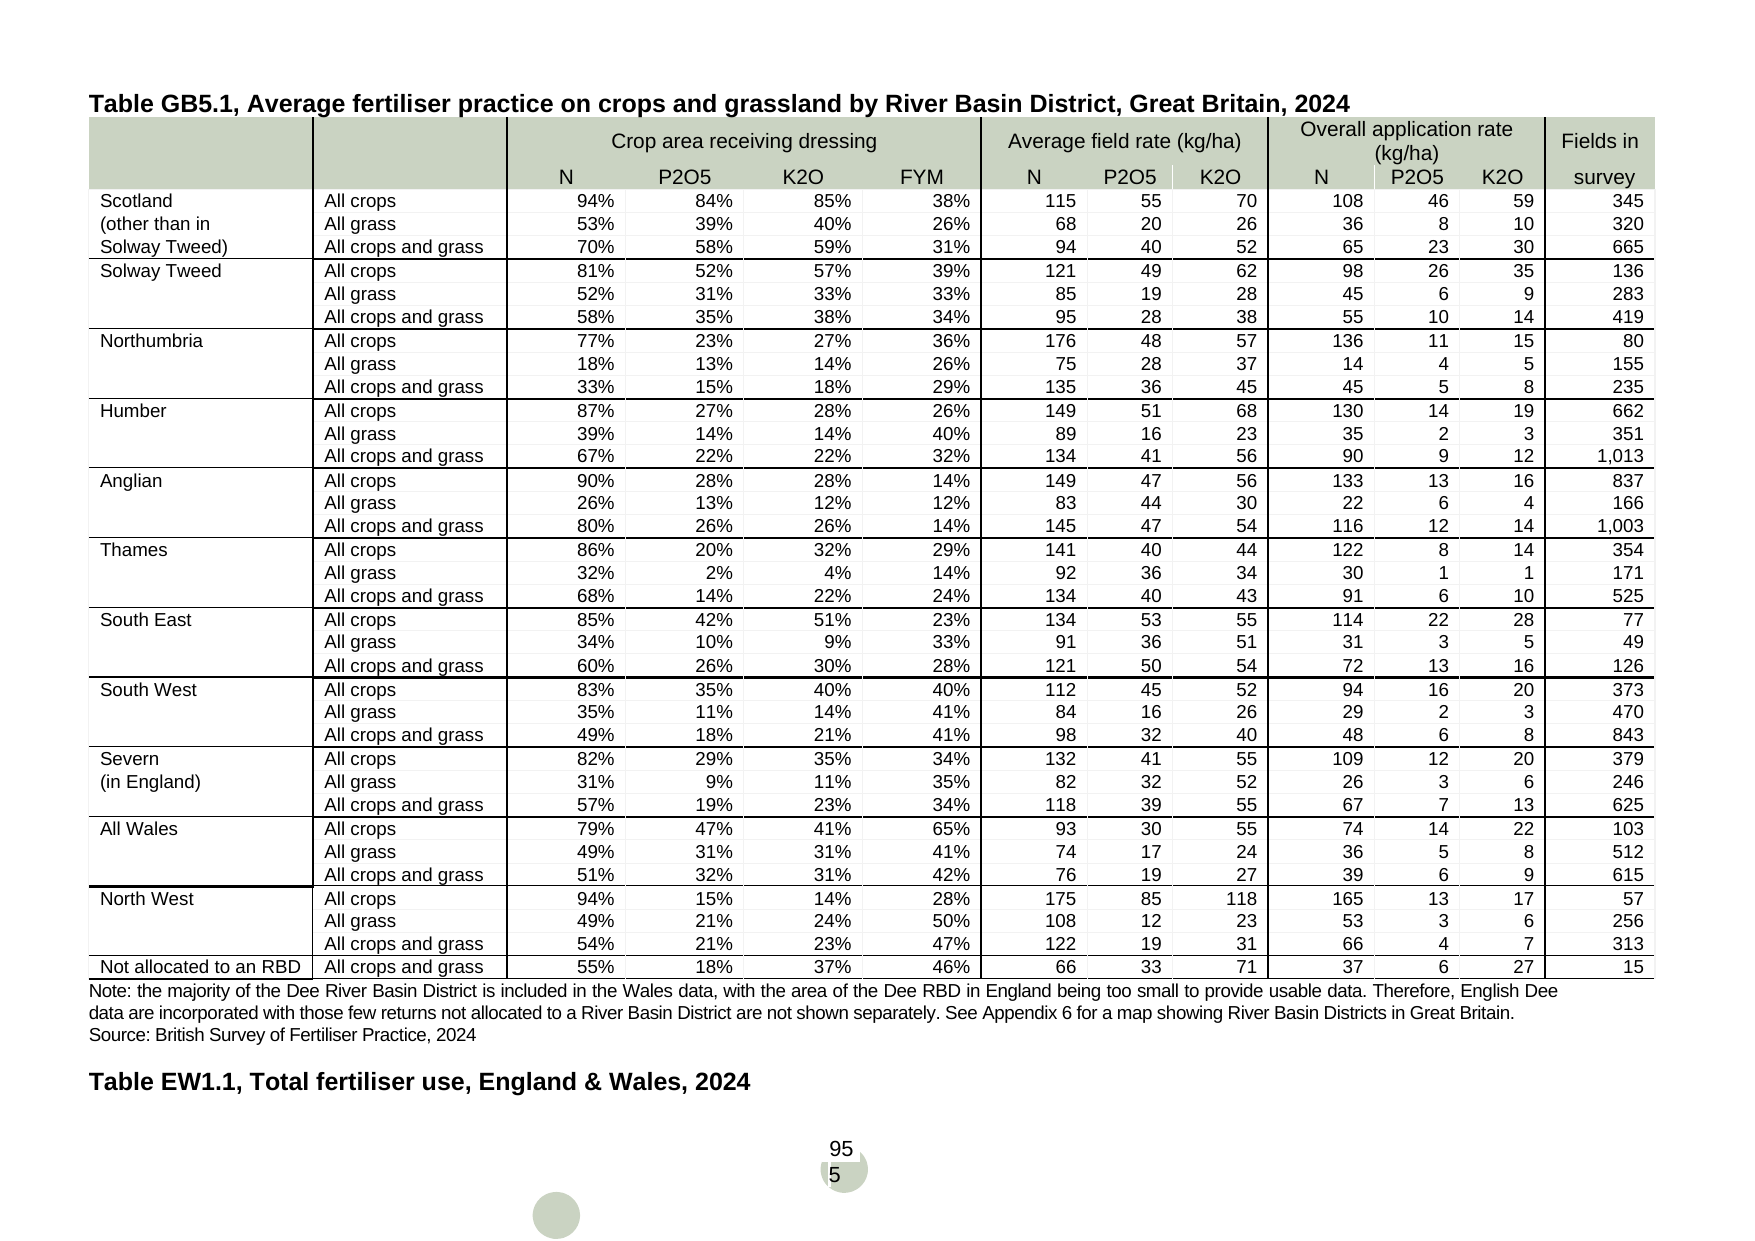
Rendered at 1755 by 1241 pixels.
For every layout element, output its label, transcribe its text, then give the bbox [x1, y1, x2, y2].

table_cell 18% [626, 724, 743, 746]
table_cell 136 [1269, 330, 1374, 352]
table_cell 22 [1269, 492, 1374, 514]
table_cell 16 [1088, 701, 1172, 723]
table_cell 3 [1460, 422, 1544, 444]
table_cell 86% [508, 539, 625, 561]
table_cell 6 [1375, 283, 1459, 305]
table_cell 94 [1269, 679, 1374, 700]
table_cell 45 [1173, 376, 1267, 398]
table_cell 82 [982, 771, 1087, 793]
table_cell 50 [1088, 654, 1172, 676]
table_cell 14% [863, 515, 980, 537]
table_cell All crops [314, 400, 506, 421]
table_cell 28% [863, 886, 980, 909]
table_cell 354 [1546, 539, 1654, 561]
table_header Overall application rate (kg/ha) [1269, 117, 1544, 165]
table_cell Severn [89, 747, 312, 770]
table_cell 470 [1546, 701, 1654, 723]
table_cell 17 [1460, 886, 1544, 909]
table_cell 351 [1546, 422, 1654, 444]
table_cell 37 [1269, 956, 1374, 978]
table_cell 40 [1088, 236, 1172, 258]
table_cell 28% [744, 400, 862, 421]
table_cell 33 [1088, 956, 1172, 978]
table_cell 134 [982, 609, 1087, 630]
table_cell All grass [314, 422, 506, 444]
table_cell All crops and grass [314, 654, 506, 676]
table_cell 31% [744, 864, 862, 885]
table_cell 32% [508, 562, 625, 584]
table_cell 42% [626, 609, 743, 630]
table_cell 34% [863, 748, 980, 770]
table_cell 9 [1460, 283, 1544, 305]
table_cell 60% [508, 654, 625, 676]
text Source: British Survey of Fertiliser Practice, 2024 [88, 1023, 1559, 1045]
table_cell 625 [1546, 794, 1654, 816]
table_cell 89 [982, 422, 1087, 444]
table_cell 24 [1173, 840, 1267, 862]
table_cell 14% [863, 469, 980, 491]
table_cell [89, 561, 312, 584]
table_cell [89, 352, 312, 374]
table_cell 34% [863, 306, 980, 328]
table_cell 81% [508, 260, 625, 282]
table_cell 149 [982, 469, 1087, 491]
table_cell 35% [863, 771, 980, 793]
table_cell 1,003 [1546, 515, 1654, 537]
table_cell 29% [863, 376, 980, 398]
table_cell 41% [744, 818, 862, 839]
table_cell 83 [982, 492, 1087, 514]
table_cell All crops [314, 818, 506, 839]
table_cell 28 [1460, 609, 1544, 630]
table_cell 14 [1269, 353, 1374, 374]
table_cell 35% [744, 748, 862, 770]
table_cell 45 [1269, 283, 1374, 305]
table_cell 11% [626, 701, 743, 723]
table_cell 44 [1088, 492, 1172, 514]
table_cell 4 [1375, 353, 1459, 374]
table_cell 82% [508, 748, 625, 770]
table_cell 46% [863, 956, 980, 978]
table_cell Solway Tweed [89, 259, 312, 282]
table_cell [314, 165, 506, 189]
table_cell 51% [508, 864, 625, 885]
table_cell 176 [982, 330, 1087, 352]
table_cell 29 [1269, 701, 1374, 723]
table_cell 47 [1088, 469, 1172, 491]
table_cell 85 [982, 283, 1087, 305]
table_cell 7 [1375, 794, 1459, 816]
table_cell All crops and grass [314, 306, 506, 328]
table_cell 320 [1546, 213, 1654, 235]
table_cell Northumbria [89, 329, 312, 352]
table_cell 419 [1546, 306, 1654, 328]
table_cell All grass [314, 562, 506, 584]
table_cell 8 [1460, 840, 1544, 862]
table_cell 80% [508, 515, 625, 537]
table_cell 27% [626, 400, 743, 421]
table_cell 149 [982, 400, 1087, 421]
table_cell 108 [1269, 190, 1374, 212]
table_cell Solway Tweed) [89, 235, 312, 258]
table_cell 30 [1088, 818, 1172, 839]
table_cell 114 [1269, 609, 1374, 630]
table_cell 68 [982, 213, 1087, 235]
table_cell 13% [626, 492, 743, 514]
table_cell 41% [863, 701, 980, 723]
table_cell 62 [1173, 260, 1267, 282]
table_cell 10 [1375, 306, 1459, 328]
table_cell K2O [1460, 165, 1544, 189]
table_cell 23% [863, 609, 980, 630]
table_cell 12 [1375, 748, 1459, 770]
table_cell 66 [1269, 933, 1374, 955]
table_cell 36% [863, 330, 980, 352]
table_cell 52 [1173, 679, 1267, 700]
table_cell 40% [744, 679, 862, 700]
table_cell 49 [1546, 631, 1654, 653]
table_cell 10% [626, 631, 743, 653]
table_cell K2O [1173, 165, 1267, 189]
table_cell [89, 282, 312, 305]
table_cell 91 [982, 631, 1087, 653]
table_cell 91 [1269, 585, 1374, 607]
table_cell 17 [1088, 840, 1172, 862]
table_cell 35% [626, 306, 743, 328]
table_cell 94 [982, 236, 1087, 258]
table_cell 3 [1375, 910, 1459, 932]
table_cell 6 [1460, 771, 1544, 793]
table_cell 4 [1375, 933, 1459, 955]
table_cell 283 [1546, 283, 1654, 305]
table_cell 3 [1375, 771, 1459, 793]
table_cell 30% [744, 654, 862, 676]
table_cell 6 [1375, 492, 1459, 514]
table_cell [89, 630, 312, 653]
table_cell 313 [1546, 933, 1654, 955]
table_cell 9% [744, 631, 862, 653]
table_cell 53 [1269, 910, 1374, 932]
table_cell 49% [508, 724, 625, 746]
table_cell 26% [626, 654, 743, 676]
table_cell 42% [863, 864, 980, 885]
table_cell All crops [314, 539, 506, 561]
table_cell 665 [1546, 236, 1654, 258]
table_cell 72 [1269, 654, 1374, 676]
table_cell All crops and grass [313, 956, 506, 978]
table_cell 40% [863, 679, 980, 700]
table_cell 14% [744, 353, 862, 374]
table_cell K2O [744, 165, 862, 189]
table_cell 130 [1269, 400, 1374, 421]
table_cell 53% [508, 213, 625, 235]
table_cell 71 [1173, 956, 1267, 978]
table_cell 49% [508, 910, 625, 932]
table_cell [89, 514, 312, 537]
table_cell 36 [1088, 631, 1172, 653]
table_cell 14% [744, 701, 862, 723]
table_cell 18% [744, 376, 862, 398]
table_cell 1 [1460, 562, 1544, 584]
table_cell 70% [508, 236, 625, 258]
table_cell 18% [626, 956, 743, 978]
table_cell 1,013 [1546, 445, 1654, 467]
table_cell 90% [508, 469, 625, 491]
table_cell 11% [744, 771, 862, 793]
table_cell 38% [744, 306, 862, 328]
table_cell 12% [744, 492, 862, 514]
table_cell 27 [1460, 956, 1544, 978]
table_cell All crops [314, 260, 506, 282]
table_cell 39 [1088, 794, 1172, 816]
table_cell 11 [1375, 330, 1459, 352]
table_cell 14% [744, 886, 862, 909]
table_cell 41% [863, 724, 980, 746]
table_cell (in England) [89, 770, 312, 793]
table_cell 109 [1269, 748, 1374, 770]
table_cell 23% [744, 794, 862, 816]
table_cell 373 [1546, 679, 1654, 700]
table_cell 40% [744, 213, 862, 235]
table_cell [89, 305, 312, 328]
table_cell 55 [1173, 609, 1267, 630]
table_cell FYM [862, 165, 980, 189]
table_cell 2 [1375, 422, 1459, 444]
table_cell All grass [314, 631, 506, 653]
table_cell 8 [1460, 376, 1544, 398]
table_cell Anglian [89, 468, 312, 491]
table_cell Humber [89, 399, 312, 421]
table_cell 9 [1460, 864, 1544, 885]
table_cell 13 [1460, 794, 1544, 816]
table_header [89, 117, 312, 165]
table_cell 141 [982, 539, 1087, 561]
table_cell 14 [1460, 306, 1544, 328]
table_cell 136 [1546, 260, 1654, 282]
table_cell 47% [863, 933, 980, 955]
table_cell [89, 839, 312, 862]
table_cell 122 [1269, 539, 1374, 561]
table_cell 36 [1269, 840, 1374, 862]
table_header [314, 117, 506, 165]
table_cell 84 [982, 701, 1087, 723]
table_cell All crops [314, 748, 506, 770]
table_cell All crops and grass [314, 236, 506, 258]
table_cell 3 [1375, 631, 1459, 653]
table_cell 84% [626, 190, 743, 212]
table_cell 134 [982, 445, 1087, 467]
table_cell 34% [863, 794, 980, 816]
table_cell 59% [744, 236, 862, 258]
table_cell 37 [1173, 353, 1267, 374]
table_cell 2% [626, 562, 743, 584]
table_cell [89, 444, 312, 467]
table_cell 32% [863, 445, 980, 467]
table_cell 31% [626, 283, 743, 305]
table_cell 26% [744, 515, 862, 537]
table_cell All grass [314, 840, 506, 862]
table_cell 34% [508, 631, 625, 653]
table_cell 56 [1173, 445, 1267, 467]
table_cell 28% [863, 654, 980, 676]
table_cell 14% [626, 585, 743, 607]
table_cell All crops [314, 679, 506, 700]
table_cell 12% [863, 492, 980, 514]
table_cell P2O5 [625, 165, 744, 189]
table_cell 134 [982, 585, 1087, 607]
table_cell All crops and grass [314, 585, 506, 607]
table_cell 8 [1460, 724, 1544, 746]
table_cell 31% [863, 236, 980, 258]
table_cell 5 [1460, 353, 1544, 374]
table_cell [89, 375, 312, 398]
table_cell N [982, 165, 1087, 189]
table_cell 19 [1088, 933, 1172, 955]
table_cell 12 [1460, 445, 1544, 467]
table_cell 40 [1173, 724, 1267, 746]
table_cell 39% [508, 422, 625, 444]
table_cell 34 [1173, 562, 1267, 584]
table_cell 40 [1088, 539, 1172, 561]
table_cell 15 [1546, 956, 1654, 978]
table_cell All crops [313, 886, 506, 909]
table_cell [89, 491, 312, 514]
table_cell 98 [1269, 260, 1374, 282]
table_cell 116 [1269, 515, 1374, 537]
table_cell 58% [626, 236, 743, 258]
table_cell 52 [1173, 771, 1267, 793]
table_cell All grass [313, 910, 506, 932]
table_cell 19 [1088, 283, 1172, 305]
table_cell 23% [744, 933, 862, 955]
table_cell 5 [1460, 631, 1544, 653]
table_cell 175 [982, 886, 1087, 909]
table_cell 28% [626, 469, 743, 491]
table_cell South West [89, 678, 312, 700]
table_cell 837 [1546, 469, 1654, 491]
table_cell 51 [1088, 400, 1172, 421]
table_cell 20 [1460, 679, 1544, 700]
table_cell 70 [1173, 190, 1267, 212]
table_cell 33% [508, 376, 625, 398]
table_cell 45 [1269, 376, 1374, 398]
table_cell 166 [1546, 492, 1654, 514]
table_cell 55 [1173, 818, 1267, 839]
table_cell [89, 932, 312, 955]
table_cell 32 [1088, 724, 1172, 746]
table_cell 24% [863, 585, 980, 607]
table_cell 6 [1375, 864, 1459, 885]
table_cell 13 [1375, 469, 1459, 491]
table_cell 29% [863, 539, 980, 561]
table_cell 33% [863, 631, 980, 653]
table_cell 132 [982, 748, 1087, 770]
table_cell 662 [1546, 400, 1654, 421]
table_cell 3 [1460, 701, 1544, 723]
table_cell All crops and grass [314, 445, 506, 467]
table_cell All grass [314, 492, 506, 514]
table_cell 38 [1173, 306, 1267, 328]
table_cell 22% [744, 585, 862, 607]
table_cell 30 [1460, 236, 1544, 258]
table_cell 46 [1375, 190, 1459, 212]
table_cell [89, 584, 312, 607]
table_cell 57% [744, 260, 862, 282]
table_cell 59 [1460, 190, 1544, 212]
table_cell 44 [1173, 539, 1267, 561]
table_cell 68% [508, 585, 625, 607]
table_cell 76 [982, 864, 1087, 885]
table_cell 115 [982, 190, 1087, 212]
table_cell 52 [1173, 236, 1267, 258]
table_cell 55 [1088, 190, 1172, 212]
table_cell 8 [1375, 539, 1459, 561]
table_cell 75 [982, 353, 1087, 374]
table_cell 20% [626, 539, 743, 561]
table_cell 49 [1088, 260, 1172, 282]
table_cell 32 [1088, 771, 1172, 793]
table_cell 30 [1269, 562, 1374, 584]
table_cell 121 [982, 260, 1087, 282]
table_cell 4% [744, 562, 862, 584]
table_cell 145 [982, 515, 1087, 537]
table_cell 1 [1375, 562, 1459, 584]
table_cell 54 [1173, 654, 1267, 676]
table_cell 85 [1088, 886, 1172, 909]
table_cell 171 [1546, 562, 1654, 584]
table_cell 58% [508, 306, 625, 328]
table_cell 39% [626, 213, 743, 235]
table_cell 32% [626, 864, 743, 885]
table_cell 31 [1269, 631, 1374, 653]
table_cell 39% [863, 260, 980, 282]
table_cell 77% [508, 330, 625, 352]
table_cell 39 [1269, 864, 1374, 885]
table_cell 26% [508, 492, 625, 514]
table_cell 108 [982, 910, 1087, 932]
table_cell 16 [1460, 469, 1544, 491]
table_cell 14 [1460, 539, 1544, 561]
table_cell 48 [1269, 724, 1374, 746]
subtitle Table GB5.1, Average fertiliser practice on crops and grassland by River Basin District, Great Britain, 2024 [88, 88, 1559, 117]
table_cell 19 [1460, 400, 1544, 421]
table_cell 5 [1375, 840, 1459, 862]
table_cell All crops [314, 469, 506, 491]
table_cell 31% [626, 840, 743, 862]
table_cell 51% [744, 609, 862, 630]
table_cell 7 [1460, 933, 1544, 955]
table_cell 122 [982, 933, 1087, 955]
table_cell [89, 723, 312, 746]
table_cell 35% [626, 679, 743, 700]
table_cell 36 [1088, 376, 1172, 398]
table_cell 35 [1269, 422, 1374, 444]
table_cell 41% [863, 840, 980, 862]
table_cell All crops and grass [314, 376, 506, 398]
table_cell 55 [1173, 794, 1267, 816]
table_cell Not allocated to an RBD [89, 956, 312, 978]
table_cell survey [1546, 165, 1655, 189]
table_cell 14 [1460, 515, 1544, 537]
table_cell 22 [1375, 609, 1459, 630]
table_cell 16 [1375, 679, 1459, 700]
table_cell 32% [744, 539, 862, 561]
subtitle Table EW1.1, Total fertiliser use, England & Wales, 2024 [88, 1066, 1559, 1095]
table_cell [89, 653, 312, 676]
table_cell 10 [1460, 213, 1544, 235]
table_cell (other than in [89, 212, 312, 235]
table_cell 21% [744, 724, 862, 746]
table_cell 79% [508, 818, 625, 839]
table_cell 54% [508, 933, 625, 955]
table_cell 35 [1460, 260, 1544, 282]
table_cell 52% [508, 283, 625, 305]
table_cell North West [89, 888, 312, 909]
table_cell 87% [508, 400, 625, 421]
table_cell 118 [982, 794, 1087, 816]
table_cell 51 [1173, 631, 1267, 653]
table_cell 21% [626, 910, 743, 932]
table_cell 14% [626, 422, 743, 444]
table_cell 2 [1375, 701, 1459, 723]
table_cell 92 [982, 562, 1087, 584]
table_cell 23 [1173, 422, 1267, 444]
table_cell 9% [626, 771, 743, 793]
table_cell 14% [863, 562, 980, 584]
table_cell [89, 700, 312, 723]
table_cell 29% [626, 748, 743, 770]
table_cell N [1269, 165, 1374, 189]
table_cell 525 [1546, 585, 1654, 607]
table_cell 55% [508, 956, 625, 978]
table_cell 28 [1173, 283, 1267, 305]
table_cell 22% [744, 445, 862, 467]
table_cell 57 [1173, 330, 1267, 352]
table_cell 56 [1173, 469, 1267, 491]
table_cell 379 [1546, 748, 1654, 770]
table_cell 23% [626, 330, 743, 352]
table_cell 21% [626, 933, 743, 955]
table_cell All grass [314, 771, 506, 793]
table_cell 615 [1546, 864, 1654, 885]
table_cell 126 [1546, 654, 1654, 676]
table_cell 23 [1375, 236, 1459, 258]
table_cell 26 [1173, 213, 1267, 235]
table_cell 23 [1173, 910, 1267, 932]
table_cell 31 [1173, 933, 1267, 955]
table_cell 133 [1269, 469, 1374, 491]
table_cell 16 [1088, 422, 1172, 444]
table_cell 38% [863, 190, 980, 212]
table_cell 33% [863, 283, 980, 305]
table_cell 20 [1088, 213, 1172, 235]
table_cell 41 [1088, 445, 1172, 467]
table_cell 27 [1173, 864, 1267, 885]
table_cell 31% [508, 771, 625, 793]
table_cell 85% [508, 609, 625, 630]
table_cell 345 [1546, 190, 1654, 212]
table_cell 26% [863, 213, 980, 235]
table_cell 13 [1375, 886, 1459, 909]
table_cell Thames [89, 538, 312, 561]
table_cell 20 [1460, 748, 1544, 770]
table_header Crop area receiving dressing [508, 117, 980, 165]
table_cell 36 [1269, 213, 1374, 235]
table_cell 28 [1088, 353, 1172, 374]
table_cell 15% [626, 376, 743, 398]
table_cell 18% [508, 353, 625, 374]
table_cell All crops [314, 330, 506, 352]
text Note: the majority of the Dee River Basin District is included in the Wales data, with the area of the Dee RBD in England being too small to provide usable data. Therefore, English Dee data are incorporated with those few returns not allocated to a River Basin District are not shown separately. See Appendix 6 for a map showing River Basin Districts in Great Britain. [88, 980, 1559, 1023]
table_cell 49% [508, 840, 625, 862]
table_cell All Wales [89, 817, 312, 839]
table_cell 26 [1269, 771, 1374, 793]
table_cell 35% [508, 701, 625, 723]
table_cell 14% [744, 422, 862, 444]
table_cell 65 [1269, 236, 1374, 258]
table_cell All grass [314, 283, 506, 305]
table_cell 15 [1460, 330, 1544, 352]
table_cell 12 [1375, 515, 1459, 537]
table_cell 83% [508, 679, 625, 700]
table_cell 13 [1375, 654, 1459, 676]
table_cell 74 [982, 840, 1087, 862]
table_cell Scotland [89, 190, 312, 212]
table_cell 19% [626, 794, 743, 816]
table_cell 52% [626, 260, 743, 282]
table_cell All crops and grass [314, 515, 506, 537]
table_cell 26 [1173, 701, 1267, 723]
table_cell 68 [1173, 400, 1267, 421]
table_cell 246 [1546, 771, 1654, 793]
table_cell 155 [1546, 353, 1654, 374]
table_cell 118 [1173, 886, 1267, 909]
table_cell All grass [314, 353, 506, 374]
table_cell 36 [1088, 562, 1172, 584]
table_cell 57% [508, 794, 625, 816]
table_cell 53 [1088, 609, 1172, 630]
table_cell 235 [1546, 376, 1654, 398]
table_cell 12 [1088, 910, 1172, 932]
table_cell 256 [1546, 910, 1654, 932]
table_cell 67% [508, 445, 625, 467]
table_cell 95 [982, 306, 1087, 328]
table_cell 98 [982, 724, 1087, 746]
table_cell 27% [744, 330, 862, 352]
table_cell 9 [1375, 445, 1459, 467]
table_cell All grass [314, 213, 506, 235]
table_cell 4 [1460, 492, 1544, 514]
table_cell P2O5 [1375, 165, 1460, 189]
table_cell 8 [1375, 213, 1459, 235]
table_cell All crops and grass [313, 933, 506, 955]
table_cell 48 [1088, 330, 1172, 352]
table_header Average field rate (kg/ha) [982, 117, 1267, 165]
table_cell 54 [1173, 515, 1267, 537]
table_cell All crops and grass [314, 864, 506, 885]
table_cell 14 [1375, 400, 1459, 421]
table_cell 66 [982, 956, 1087, 978]
table_cell 26% [626, 515, 743, 537]
table_cell 37% [744, 956, 862, 978]
table_cell 6 [1375, 585, 1459, 607]
table_header Fields in [1546, 117, 1655, 165]
table_cell 94% [508, 886, 625, 909]
table_cell 6 [1460, 910, 1544, 932]
table_cell 165 [1269, 886, 1374, 909]
table_cell 80 [1546, 330, 1654, 352]
table_cell 26% [863, 400, 980, 421]
table_cell 22% [626, 445, 743, 467]
table_cell 6 [1375, 724, 1459, 746]
table_cell 94% [508, 190, 625, 212]
table_cell 512 [1546, 840, 1654, 862]
table_cell 40 [1088, 585, 1172, 607]
table_cell N [508, 165, 625, 189]
table_cell P2O5 [1087, 165, 1172, 189]
table_cell 47% [626, 818, 743, 839]
table_cell 16 [1460, 654, 1544, 676]
table_cell 43 [1173, 585, 1267, 607]
table_cell 26 [1375, 260, 1459, 282]
table_cell All crops and grass [314, 794, 506, 816]
table_cell [89, 165, 312, 189]
table_cell 90 [1269, 445, 1374, 467]
table_cell 77 [1546, 609, 1654, 630]
table_cell 55 [1173, 748, 1267, 770]
table_cell 13% [626, 353, 743, 374]
table_cell South East [89, 608, 312, 630]
table_cell 74 [1269, 818, 1374, 839]
table_cell 135 [982, 376, 1087, 398]
table_cell 121 [982, 654, 1087, 676]
table_cell 40% [863, 422, 980, 444]
table_cell All crops [314, 190, 506, 212]
table_cell 28% [744, 469, 862, 491]
table_cell 85% [744, 190, 862, 212]
table_cell 10 [1460, 585, 1544, 607]
table_cell All crops and grass [314, 724, 506, 746]
table_cell 65% [863, 818, 980, 839]
table_cell 5 [1375, 376, 1459, 398]
table_cell All grass [314, 701, 506, 723]
table_cell 24% [744, 910, 862, 932]
table_cell 26% [863, 353, 980, 374]
table_cell [89, 421, 312, 444]
table_cell 30 [1173, 492, 1267, 514]
table_cell [89, 793, 312, 816]
table_cell 112 [982, 679, 1087, 700]
table_cell 843 [1546, 724, 1654, 746]
table_cell 103 [1546, 818, 1654, 839]
table_cell 15% [626, 886, 743, 909]
table_cell 45 [1088, 679, 1172, 700]
table_cell 31% [744, 840, 862, 862]
table_cell 33% [744, 283, 862, 305]
table_cell All crops [314, 609, 506, 630]
table_cell 41 [1088, 748, 1172, 770]
table_cell 6 [1375, 956, 1459, 978]
table_cell 93 [982, 818, 1087, 839]
table_cell 19 [1088, 864, 1172, 885]
table_cell 57 [1546, 886, 1654, 909]
table_cell 47 [1088, 515, 1172, 537]
table_cell 55 [1269, 306, 1374, 328]
table_cell 50% [863, 910, 980, 932]
table_cell 67 [1269, 794, 1374, 816]
table_cell 28 [1088, 306, 1172, 328]
table_cell 22 [1460, 818, 1544, 839]
table_cell 14 [1375, 818, 1459, 839]
table_cell [89, 909, 312, 932]
table_cell [89, 863, 312, 885]
